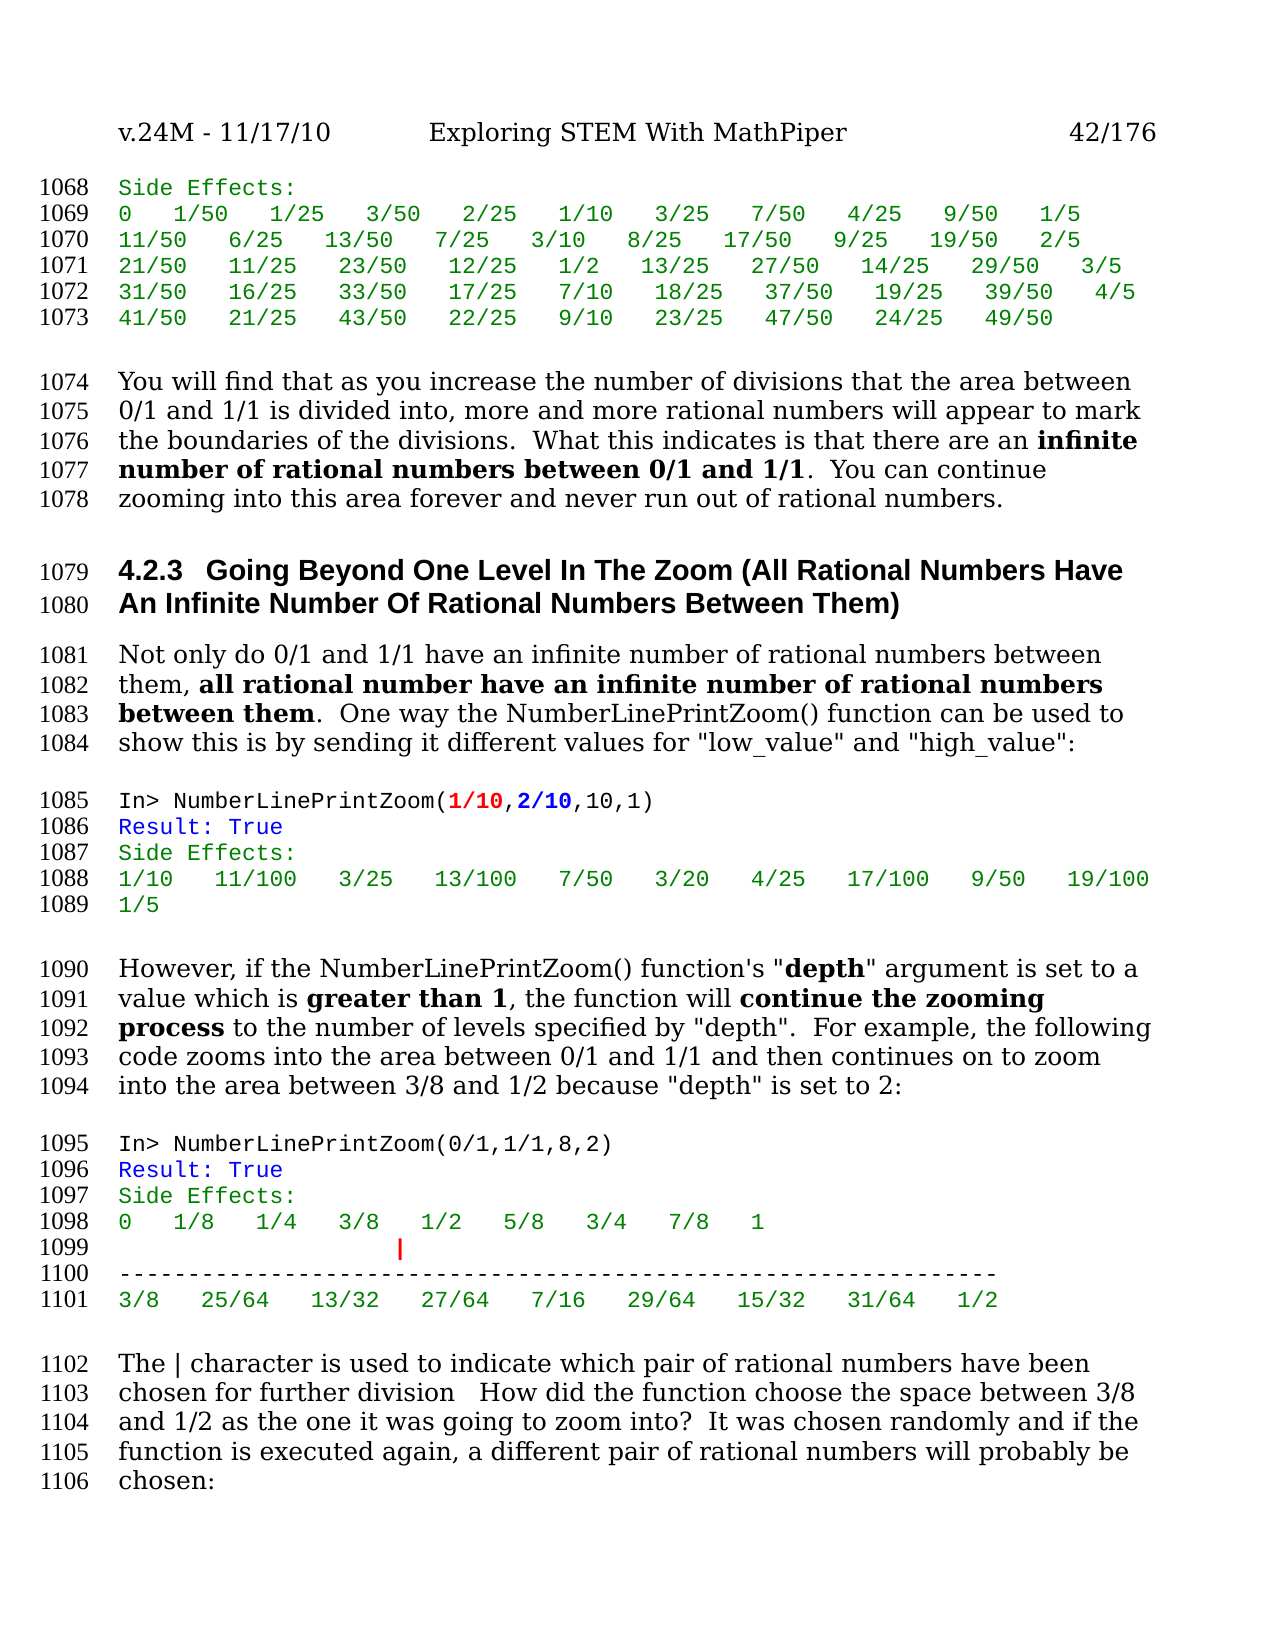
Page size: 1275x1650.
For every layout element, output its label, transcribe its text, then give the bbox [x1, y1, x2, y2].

text 0 1/8 1/4 3/8 1/2 5/8 3/4 7/8 1 [118, 1211, 1157, 1236]
text Not only do 0/1 and 1/1 have an infinite number of rational numbers between them, all rational number have an infinite number of rational numbers between them. One way the NumberLinePrintZoom() function can be used to show this is by sending it different values for "low_value" and "high_value": [118, 641, 1157, 758]
subtitle Going Beyond One Level In The Zoom (All Rational Numbers Have An Infinite Number Of Rational Numbers Between Them) [118, 553, 1157, 620]
text You will find that as you increase the number of divisions that the area between 0/1 and 1/1 is divided into, more and more rational numbers will appear to mark the boundaries of the divisions. What this indicates is that there are an infinite number of rational numbers between 0/1 and 1/1. You can continue zooming into this area forever and never run out of rational numbers. [118, 367, 1157, 513]
text In> NumberLinePrintZoom(0/1,1/1,8,2) [118, 1133, 1157, 1159]
text Side Effects: [118, 177, 1157, 203]
text Side Effects: [118, 1184, 1157, 1211]
text However, if the NumberLinePrintZoom() function's "depth" argument is set to a value which is greater than 1, the function will continue the zooming process to the number of levels specified by "depth". For example, the following code zooms into the area between 0/1 and 1/1 and then continues on to zoom into the area between 3/8 and 1/2 because "depth" is set to 2: [118, 954, 1157, 1101]
text ---------------------------------------------------------------- [118, 1262, 1157, 1288]
text Side Effects: [118, 842, 1157, 867]
text | [118, 1236, 1157, 1262]
text Result: True [118, 1159, 1157, 1184]
text In> NumberLinePrintZoom(1/10,2/10,10,1) [118, 790, 1157, 816]
text The | character is used to indicate which pair of rational numbers have been chosen for further division How did the function choose the space between 3/8 and 1/2 as the one it was going to zoom into? It was chosen randomly and if the function is executed again, a different pair of rational numbers will probably be chosen: [118, 1349, 1157, 1495]
text 0 1/50 1/25 3/50 2/25 1/10 3/25 7/50 4/25 9/50 1/5 11/50 6/25 13/50 7/25 3/10 8/25 17/50 9/25 19/50 2/5 21/50 11/25 23/50 12/25 1/2 13/25 27/50 14/25 29/50 3/5 31/50 16/25 33/50 17/25 7/10 18/25 37/50 19/25 39/50 4/5 41/50 21/25 43/50 22/25 9/10 23/25 47/50 24/25 49/50 [118, 203, 1157, 332]
text 1/10 11/100 3/25 13/100 7/50 3/20 4/25 17/100 9/50 19/100 1/5 [118, 867, 1157, 919]
text Result: True [118, 816, 1157, 842]
text 3/8 25/64 13/32 27/64 7/16 29/64 15/32 31/64 1/2 [118, 1288, 1157, 1314]
